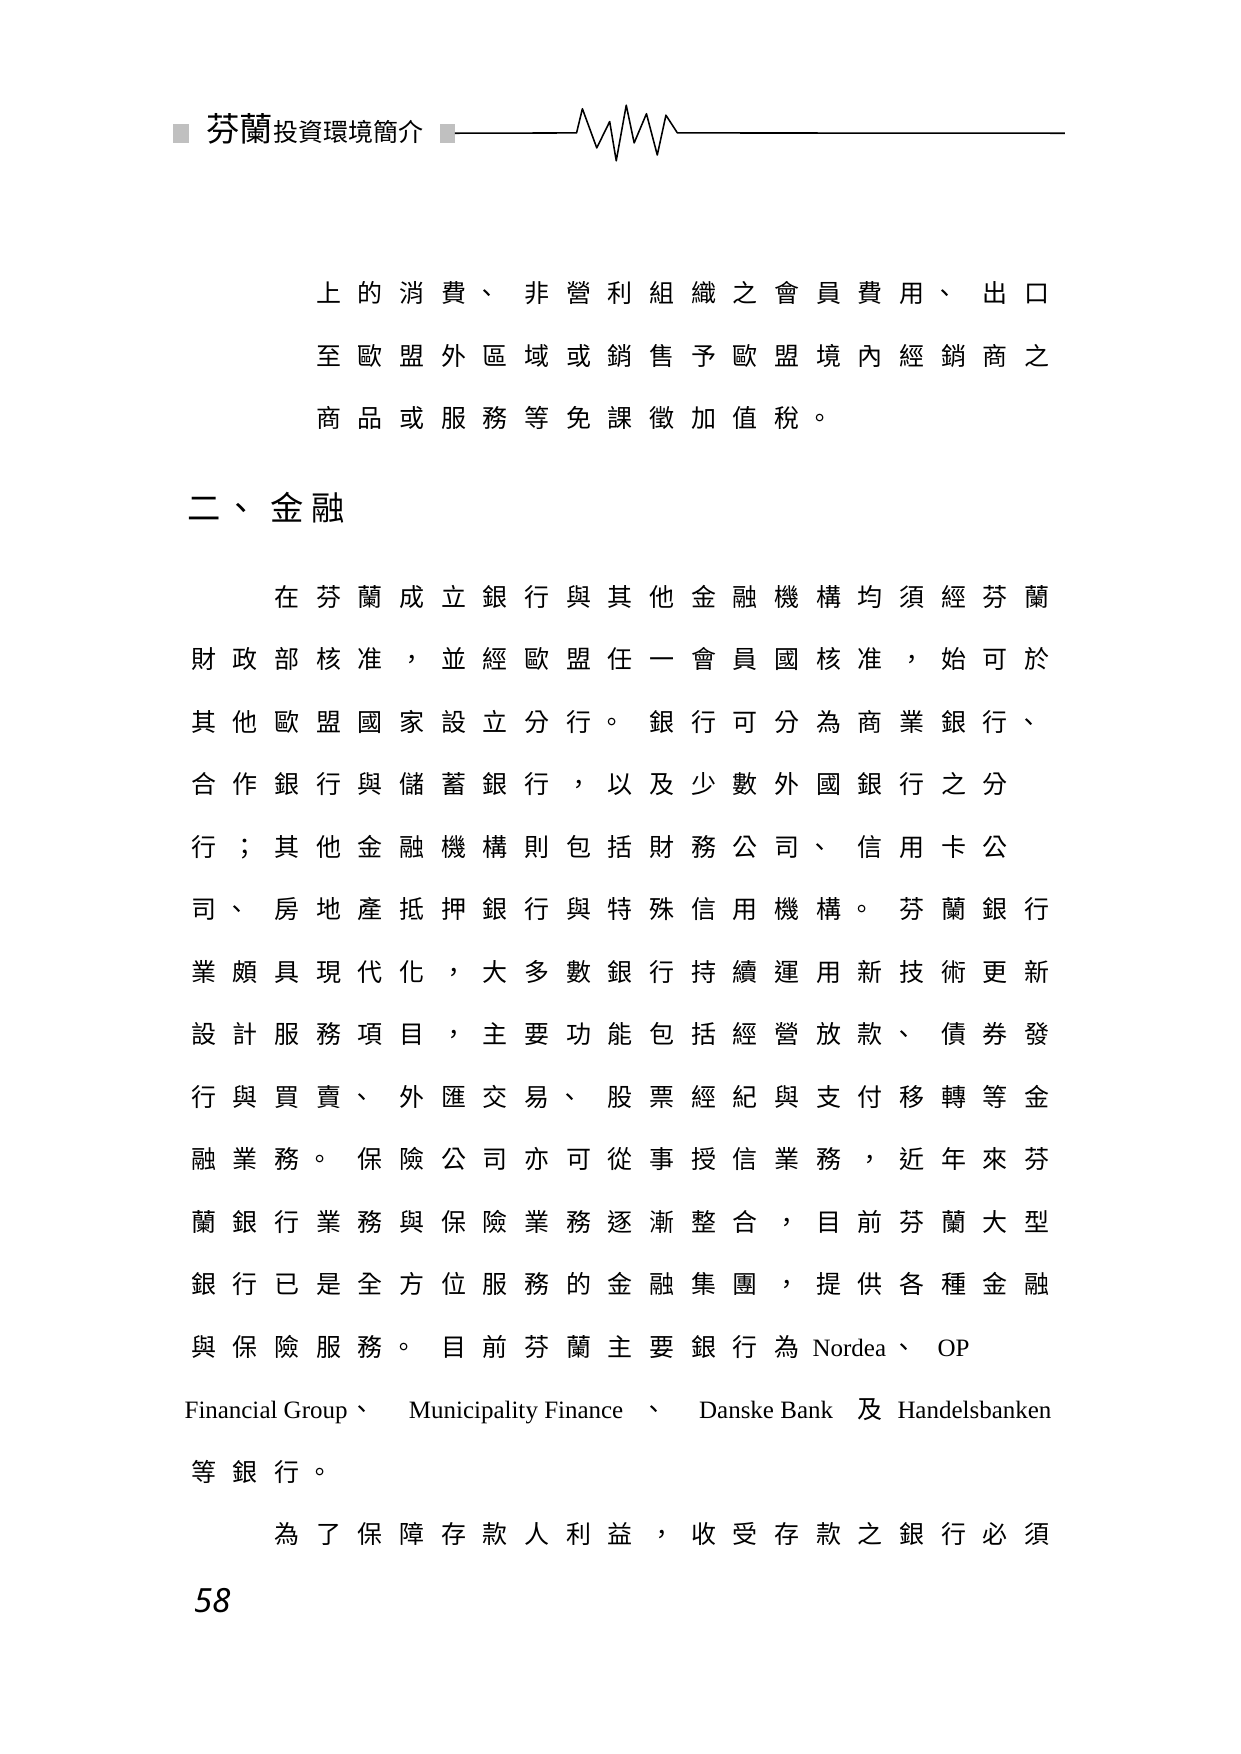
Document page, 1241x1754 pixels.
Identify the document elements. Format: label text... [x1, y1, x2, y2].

text 在芬蘭成立銀行與其他金融機構均須經芬蘭財政部核准，並經歐盟任一會員國核准，始可於其他歐盟國家設立分行。銀行可分為商業銀行、合作銀行與儲蓄銀行，以及少數外國銀行之分行；其他金融機構則包括財務公司、信用卡公司、房地產抵押銀行與特殊信用機構。芬蘭銀行業頗具現代化，大多數銀行持續運用新技術更新設計服務項目，主要功能包括經營放款、債券發行與買賣、外匯交易、股票經紀與支付移轉等金融業務。保險公司亦可從事授信業務，近年來芬蘭銀行業務與保險業務逐漸整合，目前芬蘭大型銀行已是全方位服務的金融集團，提供各種金融與保險服務。目前芬蘭主要銀行為Nordea、OP Financial Group、Municipality Finance、Danske Bank及Handelsbanken等銀行。 [183, 554, 1058, 1491]
text 為了保障存款人利益，收受存款之銀行必須 [183, 1491, 1058, 1554]
text 二、金融 [183, 464, 1058, 527]
text 上的消費、非營利組織之會員費用、出口至歐盟外區域或銷售予歐盟境內經銷商之商品或服務等免課徵加值稅。 [281, 250, 1058, 438]
